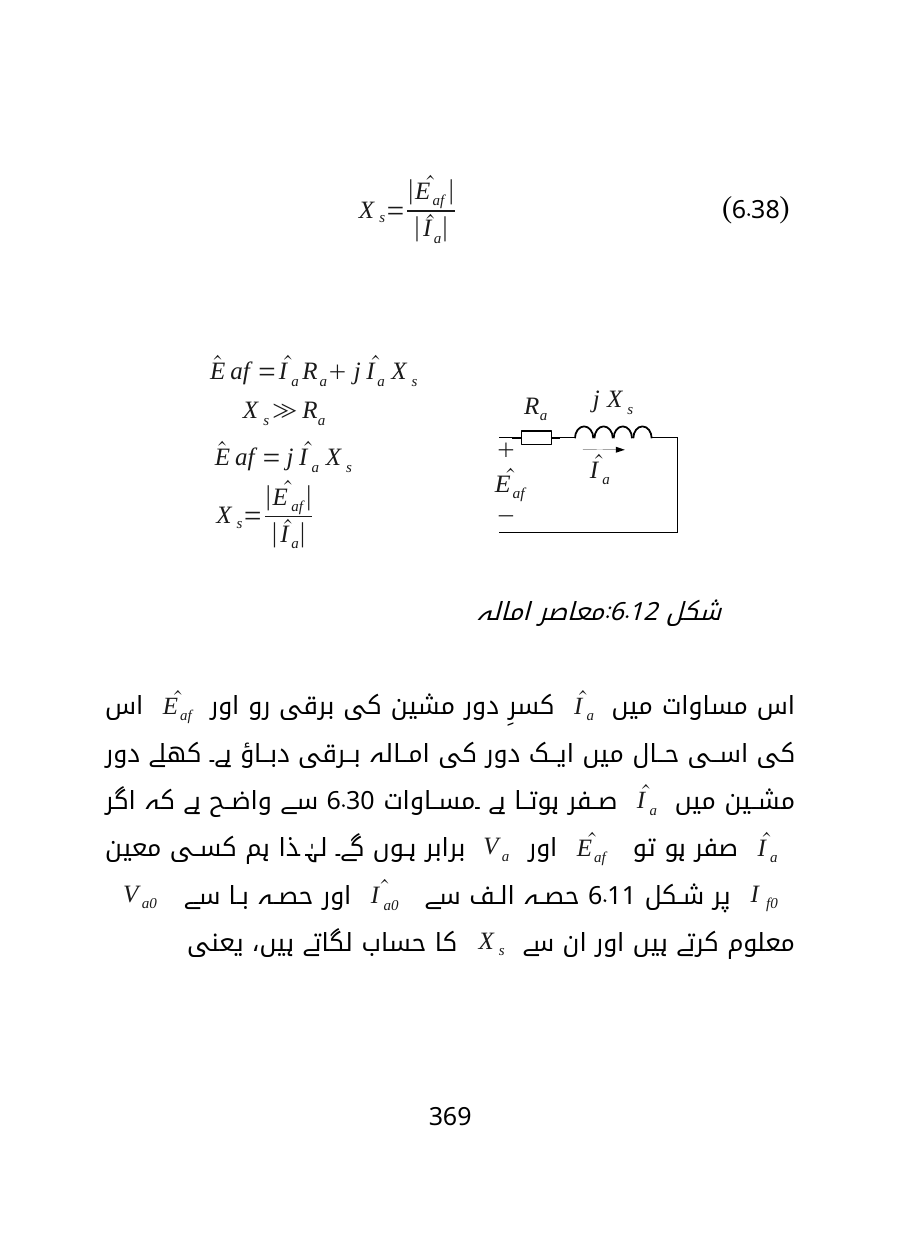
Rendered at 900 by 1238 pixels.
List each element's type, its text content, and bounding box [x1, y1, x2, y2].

text اس مساوات میںکسرِ دور مشین کی برقی رو اوراس کی اسی حال میں ایک دور کی امالہ برقی دباؤ ہے۔ کھلے دور مشین میںصفر ہوتا ہے ۔مساوات 6.30 سے واضح ہے کہ اگرصفر ہو تو اوربرابر ہوں گے۔ لہٰذا ہم کسی معین پر شکل 6.11 حصہ الف سے اور حصہ با سے معلوم کرتے ہیں اور ان سےکا حساب لگاتے ہیں، یعنی [105, 683, 795, 967]
table_header (6.38) [699, 169, 795, 264]
text شکل 6.12:معاصر امالہ [179, 311, 721, 636]
table_header [105, 169, 699, 264]
